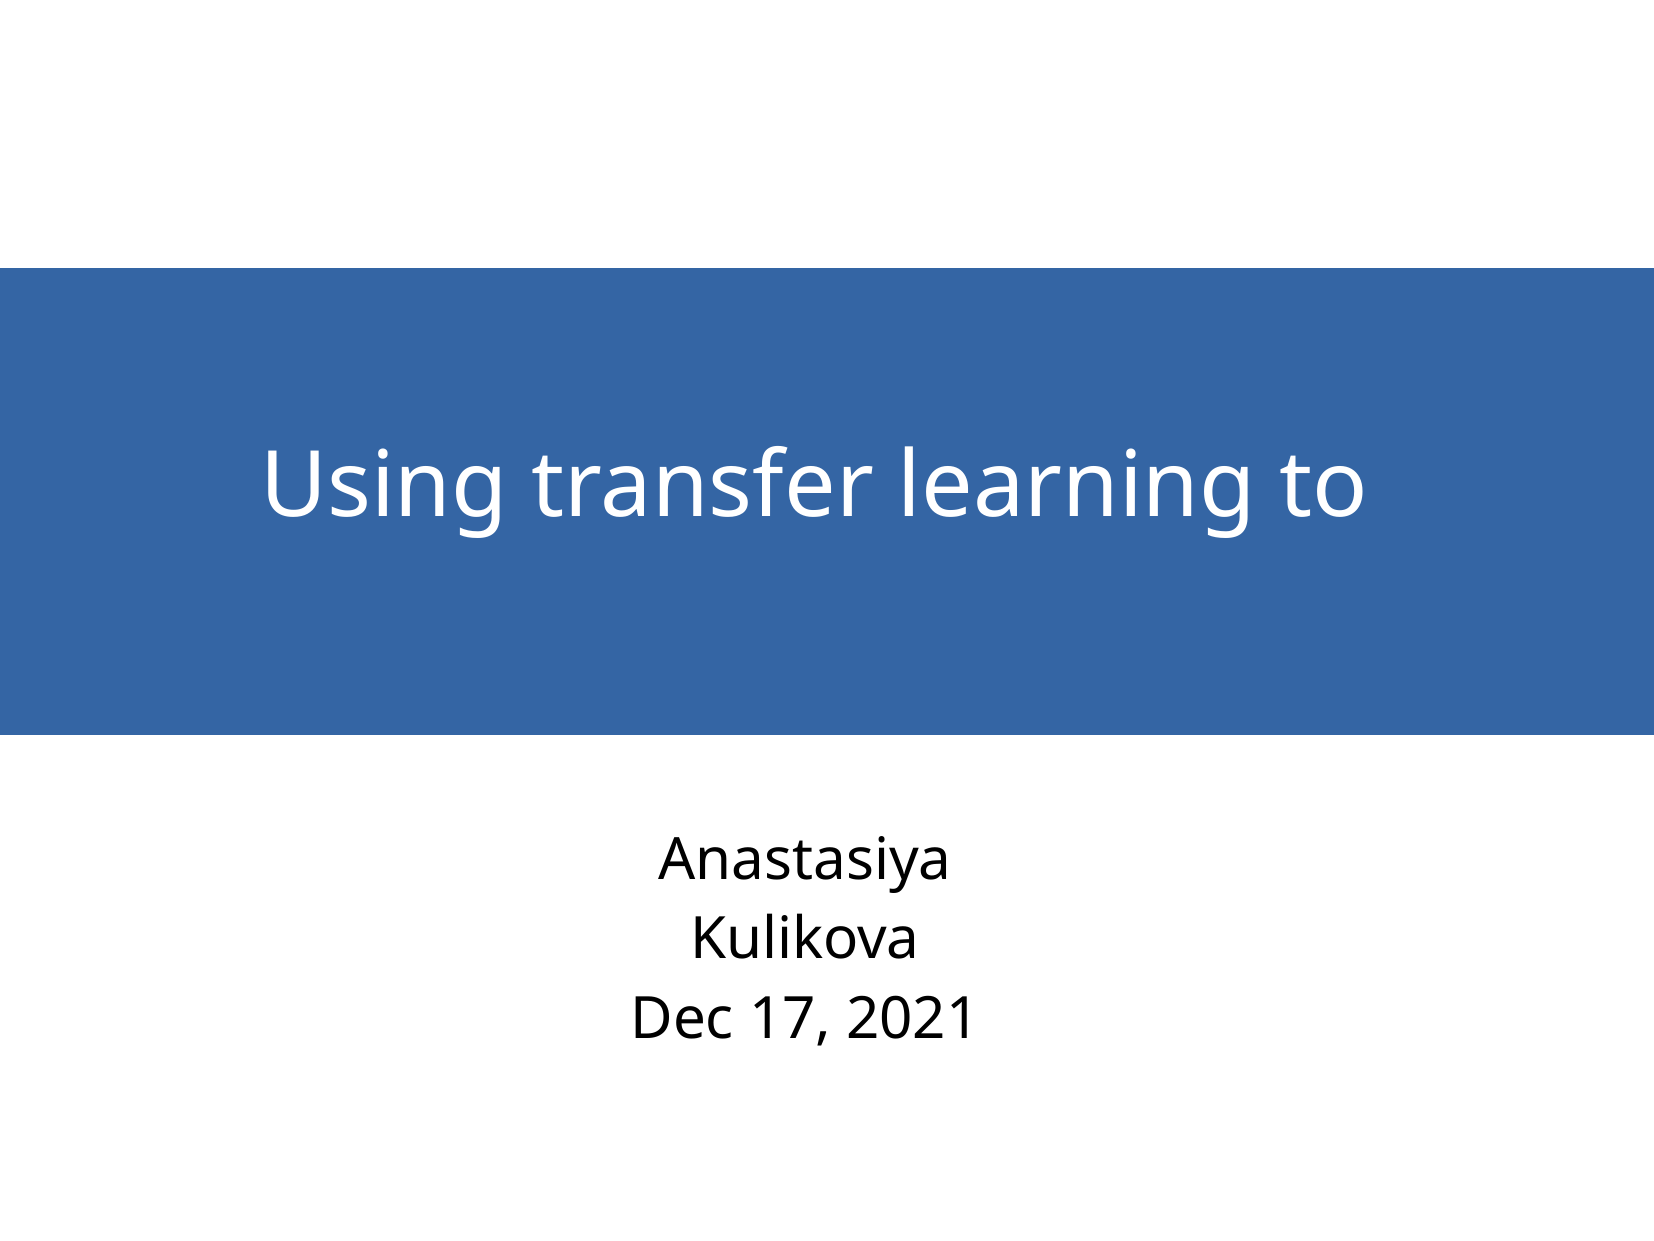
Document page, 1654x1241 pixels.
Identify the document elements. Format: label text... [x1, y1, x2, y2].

text_box Using transfer learning to [0, 268, 1654, 735]
text_box Anastasiya Kulikova Dec 17, 2021 [529, 810, 1081, 965]
